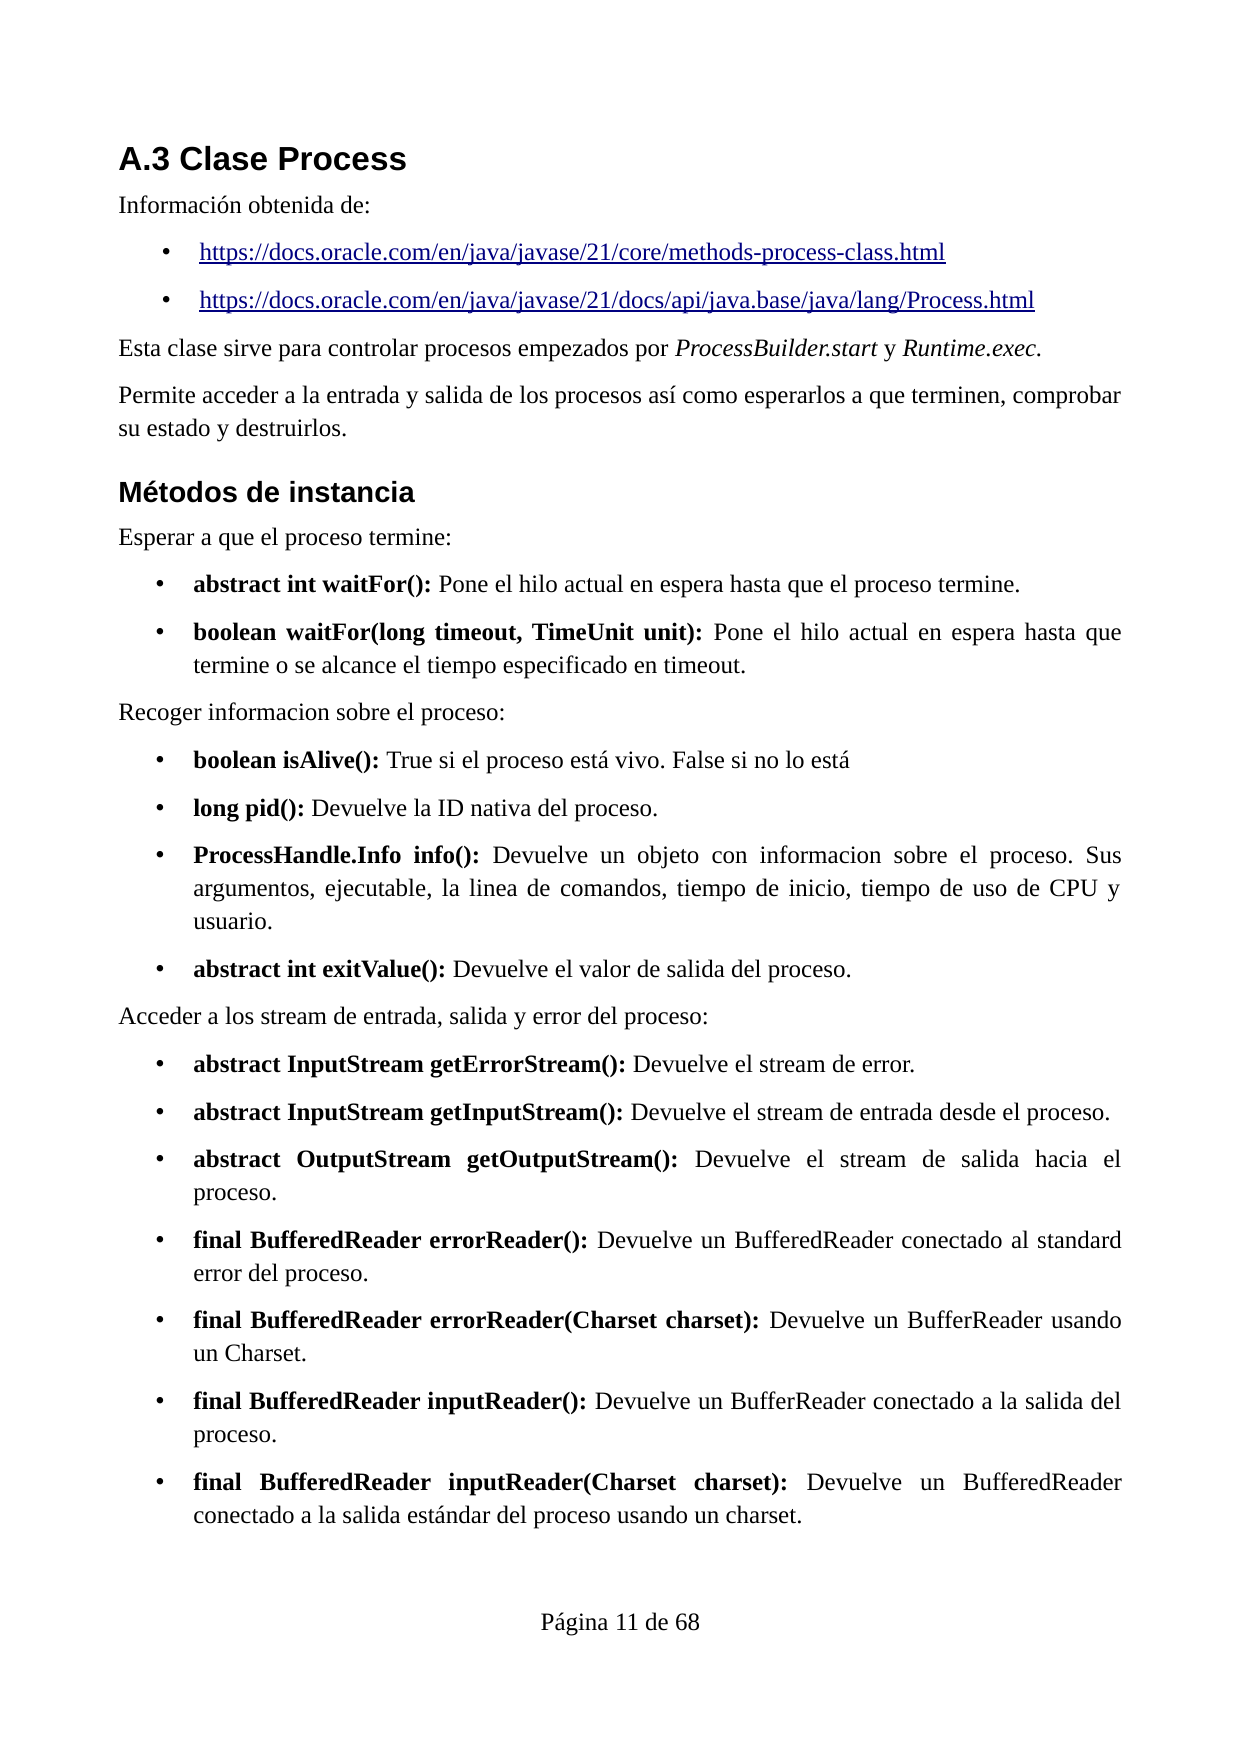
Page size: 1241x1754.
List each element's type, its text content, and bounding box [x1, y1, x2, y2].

text Permite acceder a la entrada y salida de los procesos así como esperarlos a que terminen, comprobar su estado y destruirlos. [118, 380, 1122, 442]
list final BufferedReader errorReader(Charset charset): Devuelve un BufferReader usando un Charset. [156, 1306, 1122, 1367]
list abstract OutputStream getOutputStream(): Devuelve el stream de salida hacia el proceso. [156, 1144, 1122, 1206]
text Esta clase sirve para controlar procesos empezados por ProcessBuilder.start y Runtime.exec. [118, 333, 1122, 361]
list abstract InputStream getInputStream(): Devuelve el stream de entrada desde el proceso. [156, 1097, 1122, 1125]
list boolean waitFor(long timeout, TimeUnit unit): Pone el hilo actual en espera hasta que termine o se alcance el tiempo especificado en timeout. [156, 617, 1122, 678]
text Información obtenida de: [118, 190, 1122, 219]
list https://docs.oracle.com/en/java/javase/21/docs/api/java.base/java/lang/Process.html [162, 285, 1122, 314]
list https://docs.oracle.com/en/java/javase/21/core/methods-process-class.html [162, 237, 1122, 266]
text Acceder a los stream de entrada, salida y error del proceso: [118, 1001, 1122, 1030]
list ProcessHandle.Info info(): Devuelve un objeto con informacion sobre el proceso. Sus argumentos, ejecutable, la linea de comandos, tiempo de inicio, tiempo de uso de CPU y usuario. [156, 840, 1122, 935]
list long pid(): Devuelve la ID nativa del proceso. [156, 793, 1122, 821]
list boolean isAlive(): True si el proceso está vivo. False si no lo está [156, 745, 1122, 774]
text Recoger informacion sobre el proceso: [118, 697, 1122, 726]
subtitle A.3 Clase Process [118, 139, 1122, 177]
list final BufferedReader errorReader(): Devuelve un BufferedReader conectado al standard error del proceso. [156, 1225, 1122, 1287]
list abstract InputStream getErrorStream(): Devuelve el stream de error. [156, 1049, 1122, 1078]
text Esperar a que el proceso termine: [118, 522, 1122, 550]
list abstract int waitFor(): Pone el hilo actual en espera hasta que el proceso termine. [156, 569, 1122, 598]
list abstract int exitValue(): Devuelve el valor de salida del proceso. [156, 954, 1122, 983]
list final BufferedReader inputReader(): Devuelve un BufferReader conectado a la salida del proceso. [156, 1386, 1122, 1448]
subtitle Métodos de instancia [118, 476, 1122, 509]
list final BufferedReader inputReader(Charset charset): Devuelve un BufferedReader conectado a la salida estándar del proceso usando un charset. [156, 1467, 1122, 1528]
